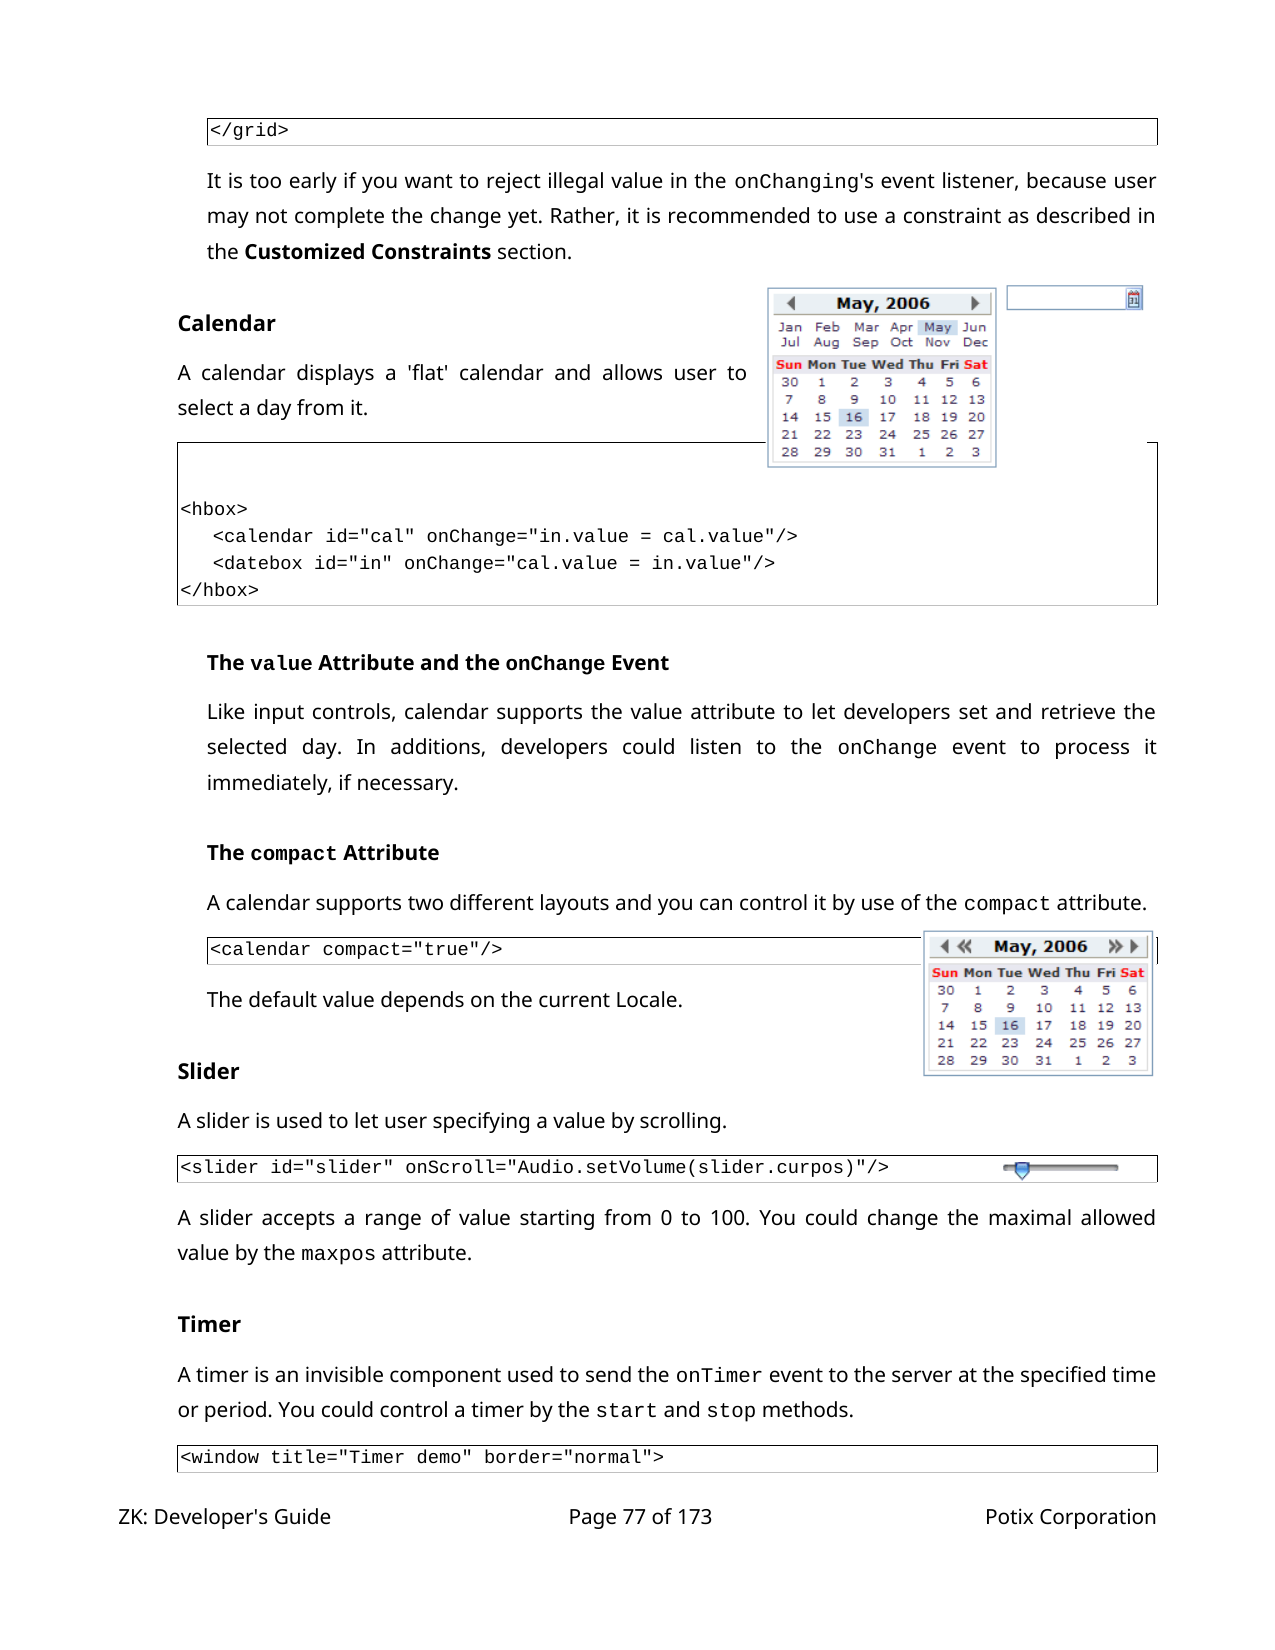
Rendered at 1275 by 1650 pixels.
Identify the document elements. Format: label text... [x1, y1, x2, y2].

text <datebox id="in" onChange="cal.value = in.value"/> [178, 551, 1157, 575]
text A calendar supports two different layouts and you can control it by use of the compact attribute. [207, 888, 1157, 916]
text <hbox> [178, 497, 1157, 521]
text A slider accepts a range of value starting from 0 to 100. You could change the maximal allowed value by the maxpos attribute. [177, 1203, 1157, 1267]
text Like input controls, calendar supports the value attribute to let developers set and retrieve the selected day. In additions, developers could listen to the onChange event to process it immediately, if necessary. [207, 697, 1157, 796]
text A timer is an invisible component used to send the onTimer event to the server at the specified time or period. You could control a timer by the start and stop methods. [177, 1360, 1157, 1424]
subtitle Timer [177, 1309, 1157, 1339]
picture [765, 284, 1147, 469]
text <slider id="slider" onScroll="Audio.setVolume(slider.curpos)"/> [178, 1156, 1157, 1182]
text <calendar compact="true"/> [208, 938, 921, 964]
text </hbox> [178, 578, 1157, 605]
text <calendar id="cal" onChange="in.value = cal.value"/> [178, 524, 1157, 548]
subtitle Slider [177, 1056, 1157, 1086]
text A slider is used to let user specifying a value by scrolling. [177, 1106, 1157, 1134]
text It is too early if you want to reject illegal value in the onChanging's event listener, because user may not complete the change yet. Rather, it is recommended to use a constraint as described in the Customized Constraints section. [207, 166, 1157, 265]
subtitle The value Attribute and the onChange Event [207, 648, 1157, 676]
text A calendar displays a 'flat' calendar and allows user to select a day from it. [177, 358, 765, 422]
subtitle [1147, 307, 1157, 337]
text The default value depends on the current Locale. [207, 985, 921, 1013]
subtitle Calendar [177, 307, 765, 337]
text <window title="Timer demo" border="normal"> [178, 1446, 1157, 1472]
picture [921, 927, 1157, 1080]
text </grid> [208, 119, 1157, 145]
picture [1001, 1161, 1123, 1181]
subtitle The compact Attribute [207, 838, 1157, 867]
